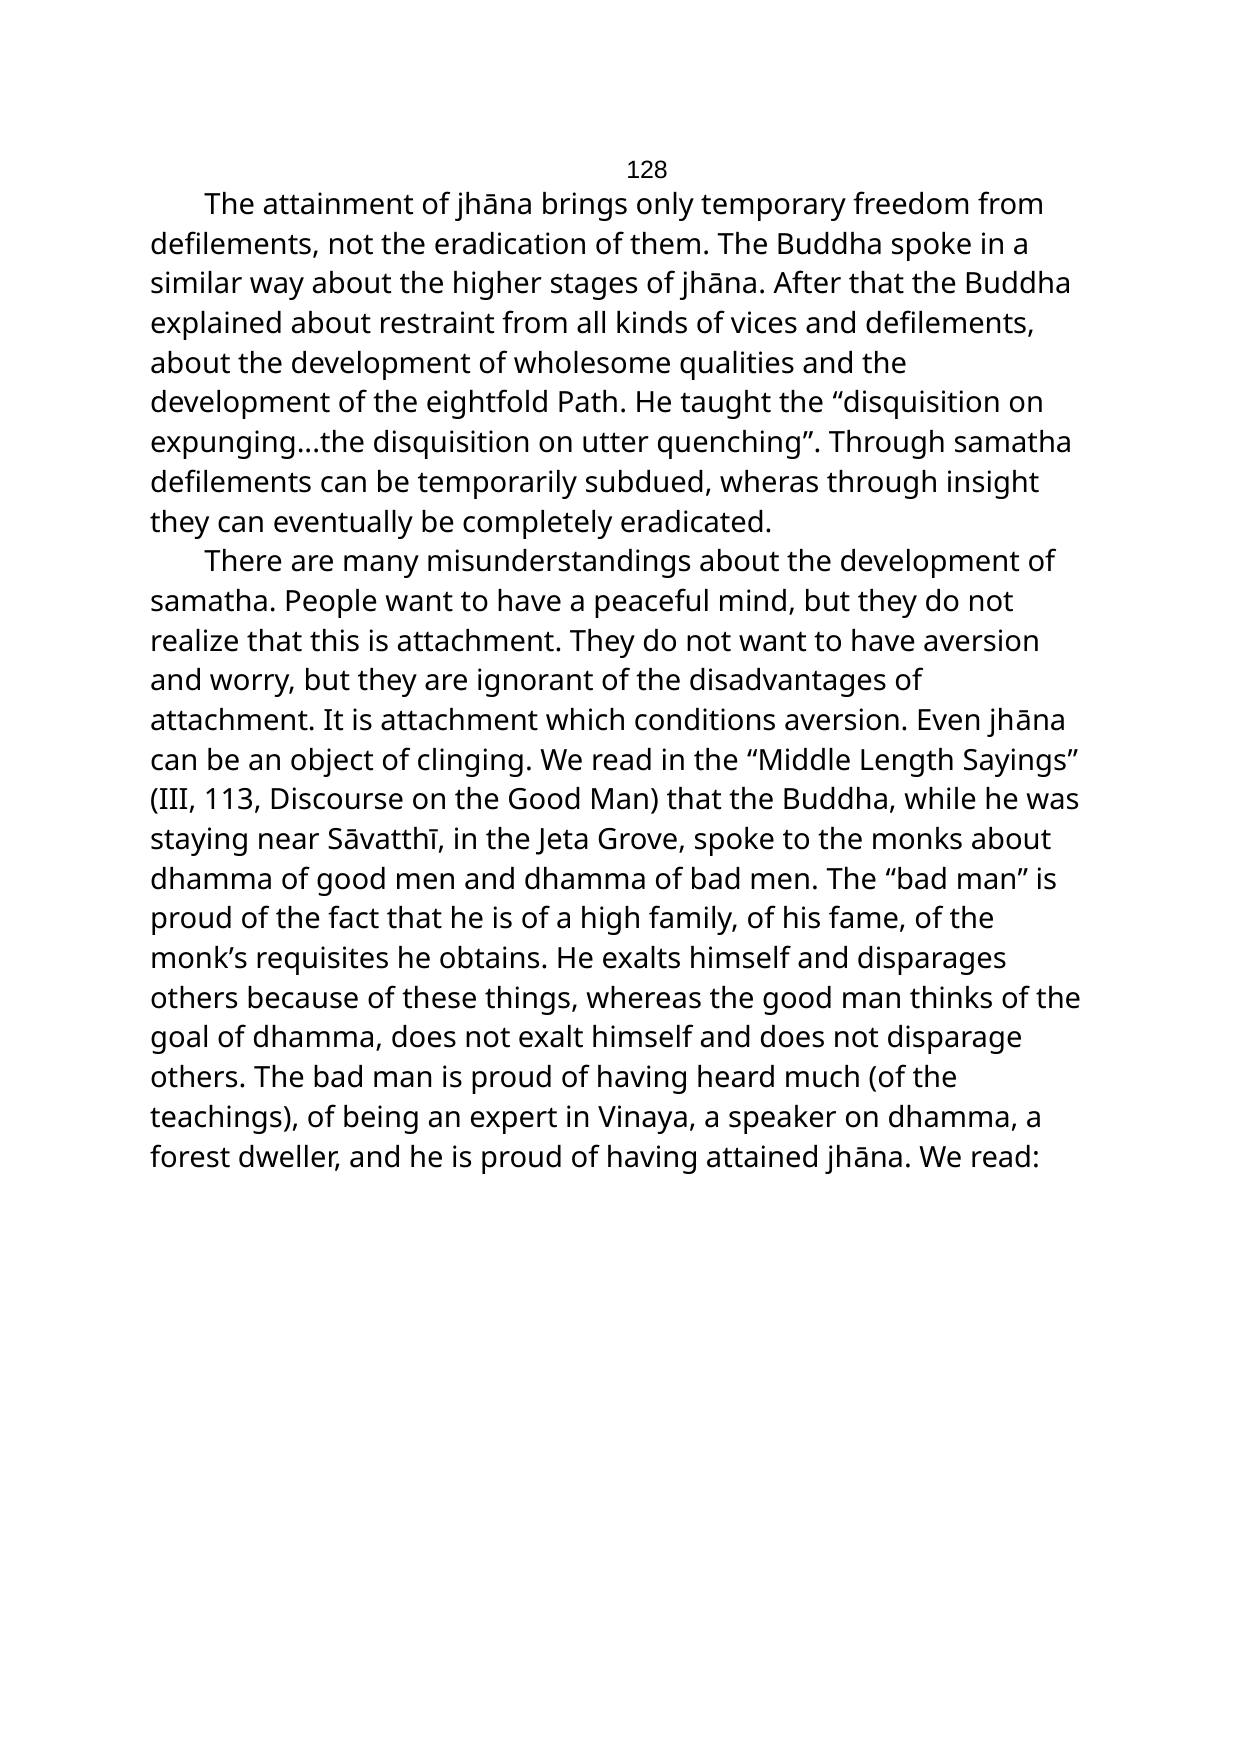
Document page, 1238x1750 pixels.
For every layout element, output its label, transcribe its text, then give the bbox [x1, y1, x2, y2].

text There are many misunderstandings about the development of samatha. People want to have a peaceful mind, but they do not realize that this is attachment. They do not want to have aversion and worry, but they are ignorant of the disadvantages of attachment. It is attachment which conditions aversion. Even jhāna can be an object of clinging. We read in the “Middle Length Sayings” (III, 113, Discourse on the Good Man) that the Buddha, while he was staying near Sāvatthī, in the Jeta Grove, spoke to the monks about dhamma of good men and dhamma of bad men. The “bad man” is proud of the fact that he is of a high family, of his fame, of the monk’s requisites he obtains. He exalts himself and disparages others because of these things, whereas the good man thinks of the goal of dhamma, does not exalt himself and does not disparage others. The bad man is proud of having heard much (of the teachings), of being an expert in Vinaya, a speaker on dhamma, a forest dweller, and he is proud of having attained jhāna. We read: [150, 541, 1087, 1176]
text The attainment of jhāna brings only temporary freedom from defilements, not the eradication of them. The Buddha spoke in a similar way about the higher stages of jhāna. After that the Buddha explained about restraint from all kinds of vices and defilements, about the development of wholesome qualities and the development of the eightfold Path. He taught the “disquisition on expunging...the disquisition on utter quenching”. Through samatha defilements can be temporarily subdued, wheras through insight they can eventually be completely eradicated. [150, 183, 1087, 541]
